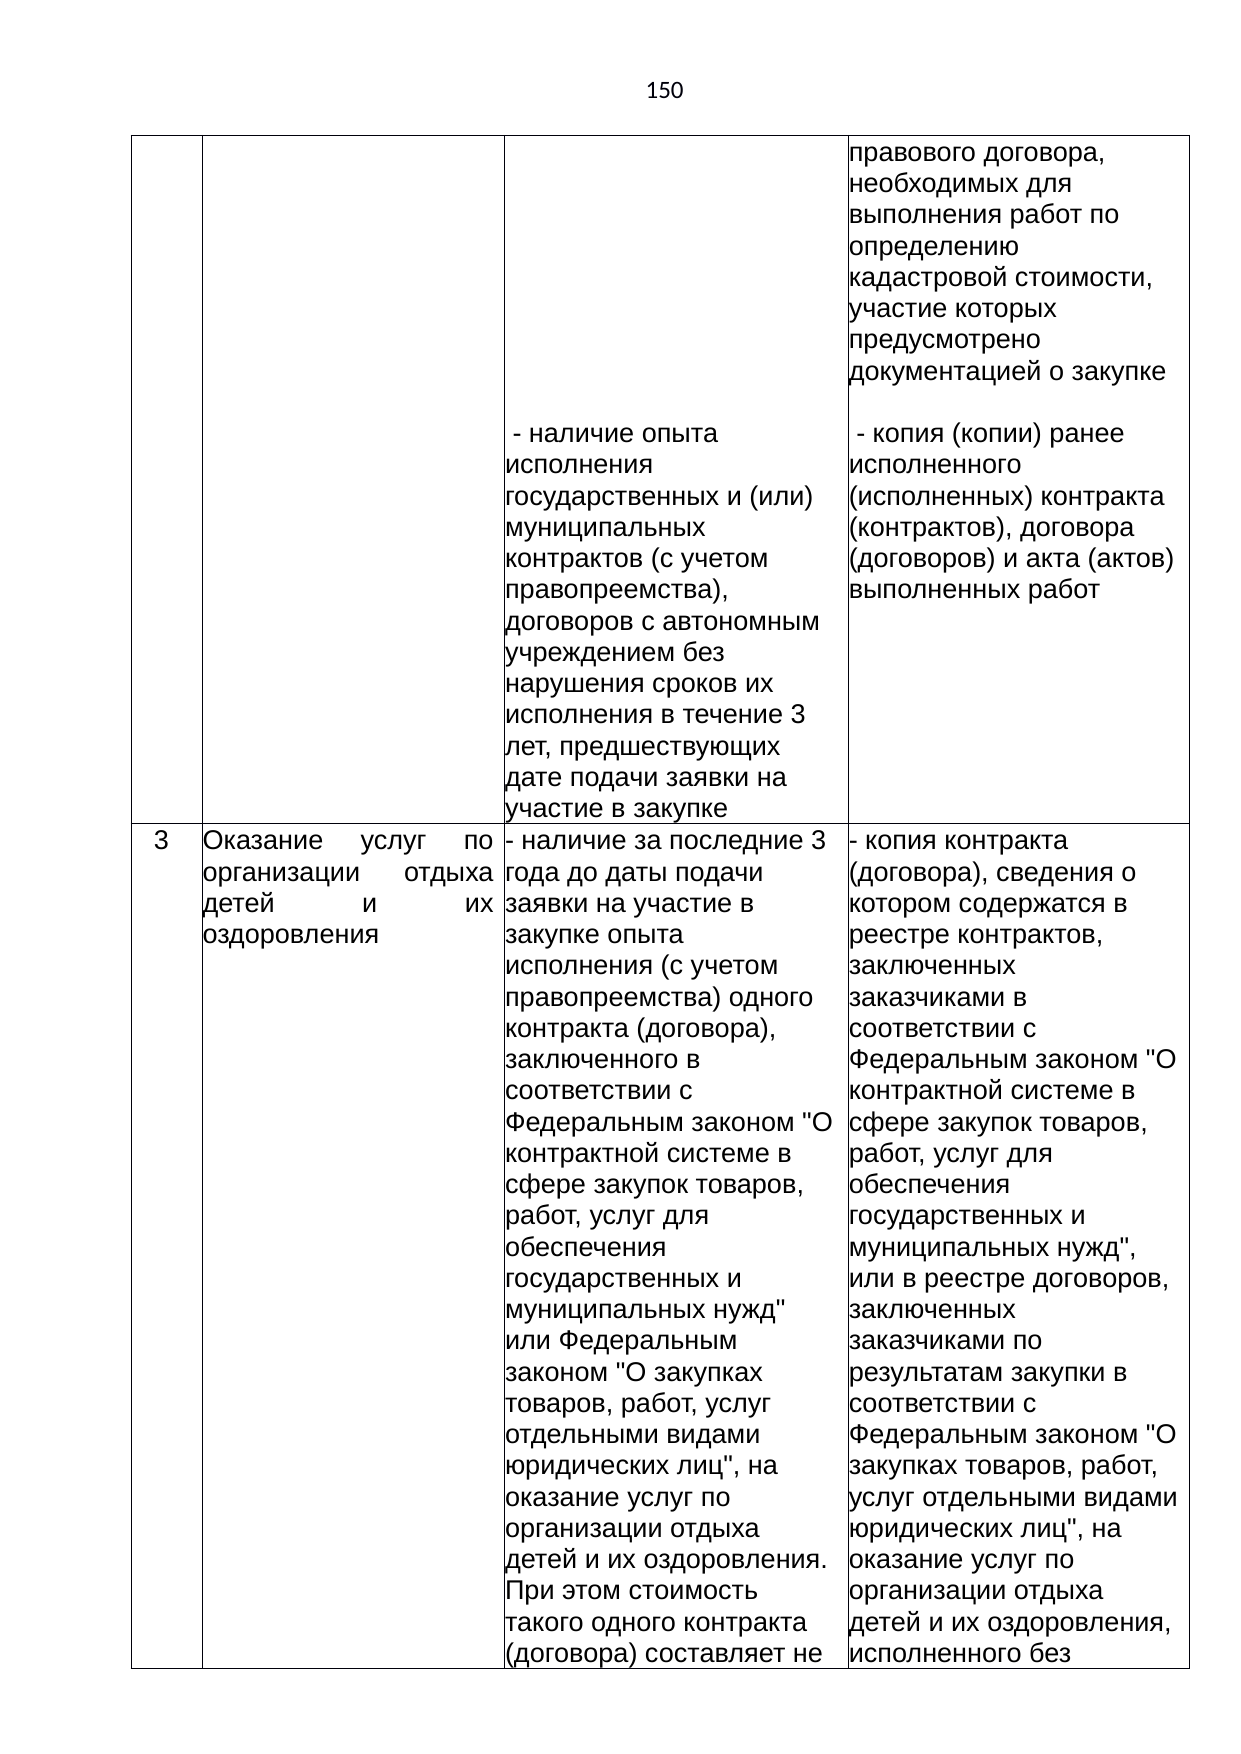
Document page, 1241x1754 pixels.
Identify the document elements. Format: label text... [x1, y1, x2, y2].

table_cell - наличие опыта исполнения государственных и (или) муниципальных контрактов (с учетом правопреемства), договоров с автономным учреждением без нарушения сроков их исполнения в течение 3 лет, предшествующих дате подачи заявки на участие в закупке [505, 136, 848, 823]
table_cell [203, 136, 504, 823]
table_cell правового договора, необходимых для выполнения работ по определению кадастровой стоимости, участие которых предусмотрено документацией о закупке - копия (копии) ранее исполненного (исполненных) контракта (контрактов), договора (договоров) и акта (актов) выполненных работ [849, 136, 1189, 823]
table_cell 3 [132, 824, 202, 1668]
table_cell Оказание услуг по организации отдыха детей и их оздоровления [203, 824, 504, 1668]
table_cell [132, 136, 202, 823]
table_cell - наличие за последние 3 года до даты подачи заявки на участие в закупке опыта исполнения (с учетом правопреемства) одного контракта (договора), заключенного в соответствии с Федеральным законом "О контрактной системе в сфере закупок товаров, работ, услуг для обеспечения государственных и муниципальных нужд" или Федеральным законом "О закупках товаров, работ, услуг отдельными видами юридических лиц", на оказание услуг по организации отдыха детей и их оздоровления. При этом стоимость такого одного контракта (договора) составляет не [505, 824, 848, 1668]
table_cell - копия контракта (договора), сведения о котором содержатся в реестре контрактов, заключенных заказчиками в соответствии с Федеральным законом "О контрактной системе в сфере закупок товаров, работ, услуг для обеспечения государственных и муниципальных нужд", или в реестре договоров, заключенных заказчиками по результатам закупки в соответствии с Федеральным законом "О закупках товаров, работ, услуг отдельными видами юридических лиц", на оказание услуг по организации отдыха детей и их оздоровления, исполненного без [849, 824, 1189, 1668]
